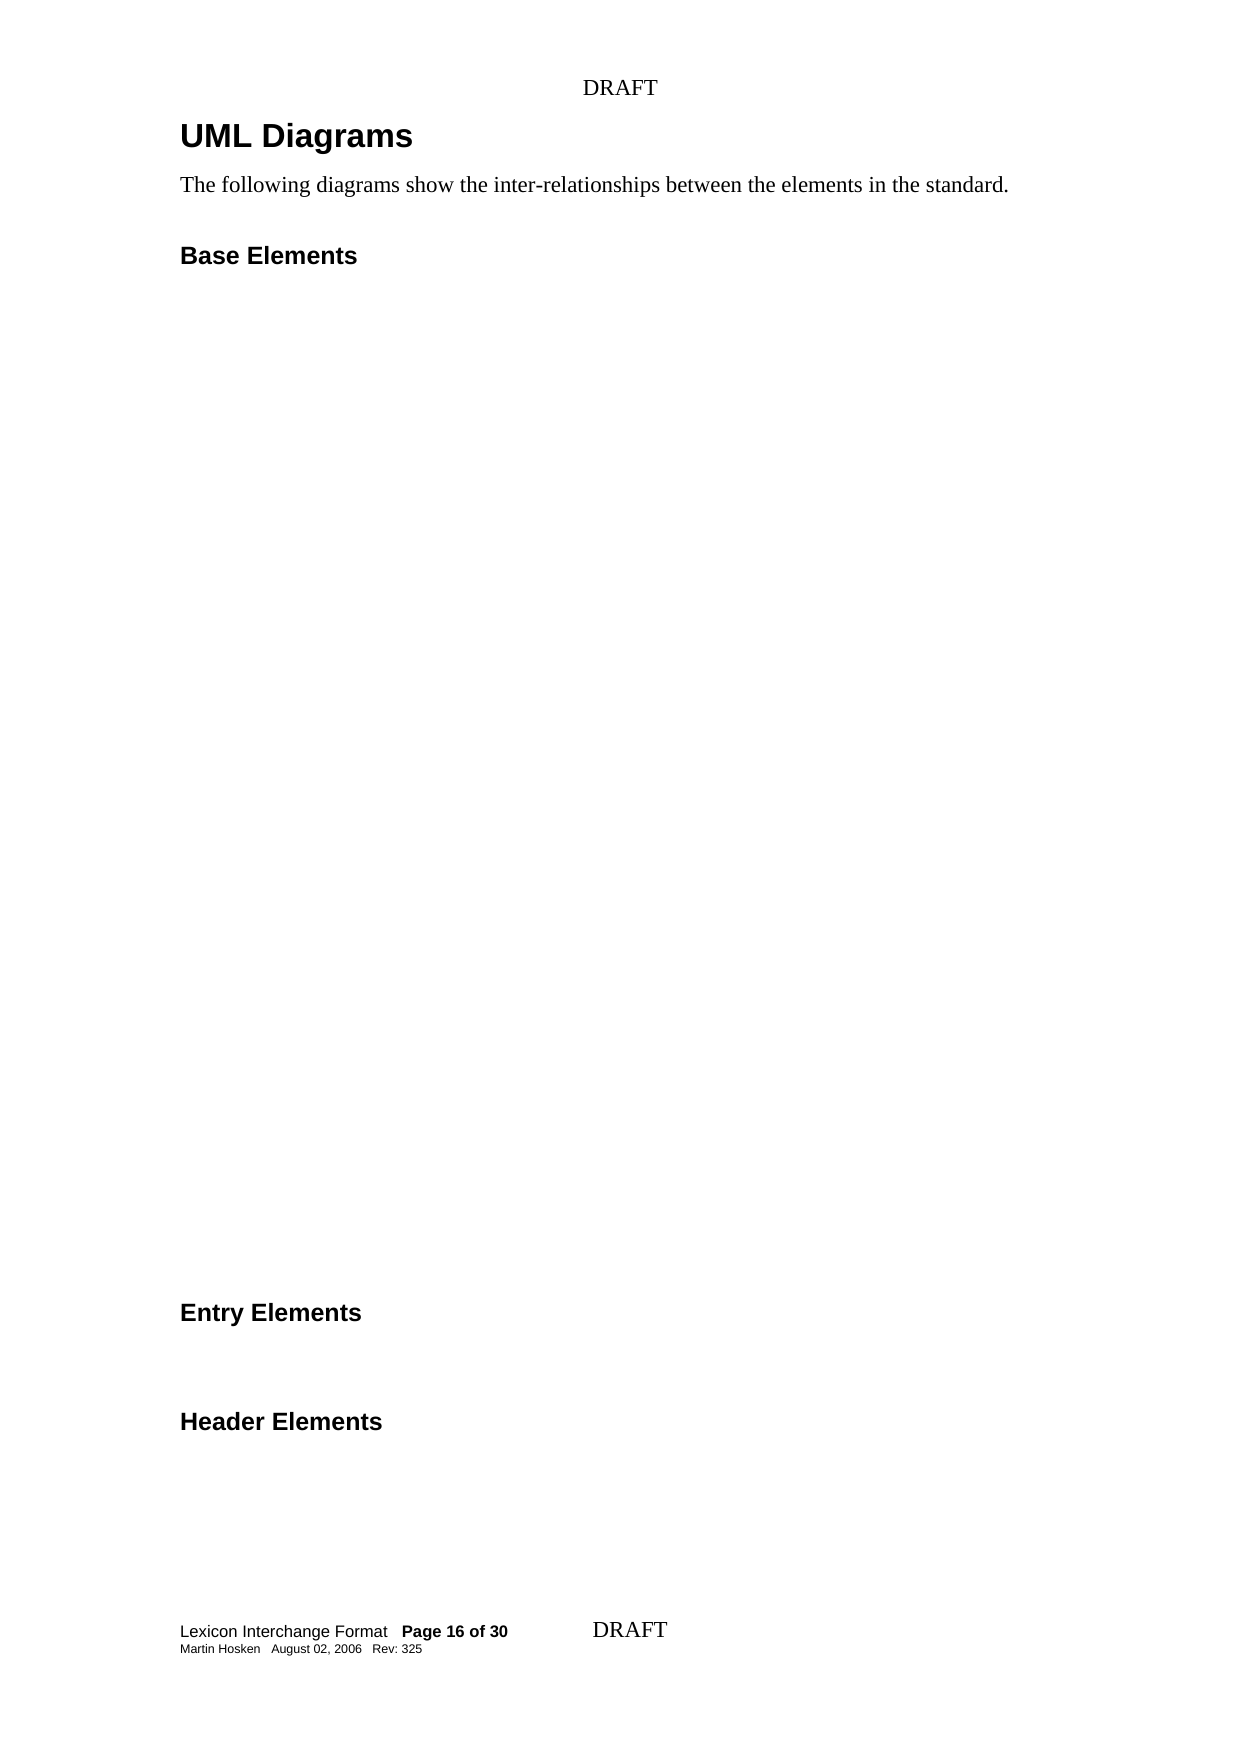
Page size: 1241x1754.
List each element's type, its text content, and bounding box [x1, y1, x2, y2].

text The following diagrams show the inter-relationships between the elements in the standard. [180, 172, 1061, 198]
subtitle UML Diagrams [180, 117, 1061, 154]
subtitle Header Elements [180, 1408, 1061, 1436]
subtitle Entry Elements [180, 1299, 1061, 1327]
subtitle Base Elements [180, 242, 1061, 269]
